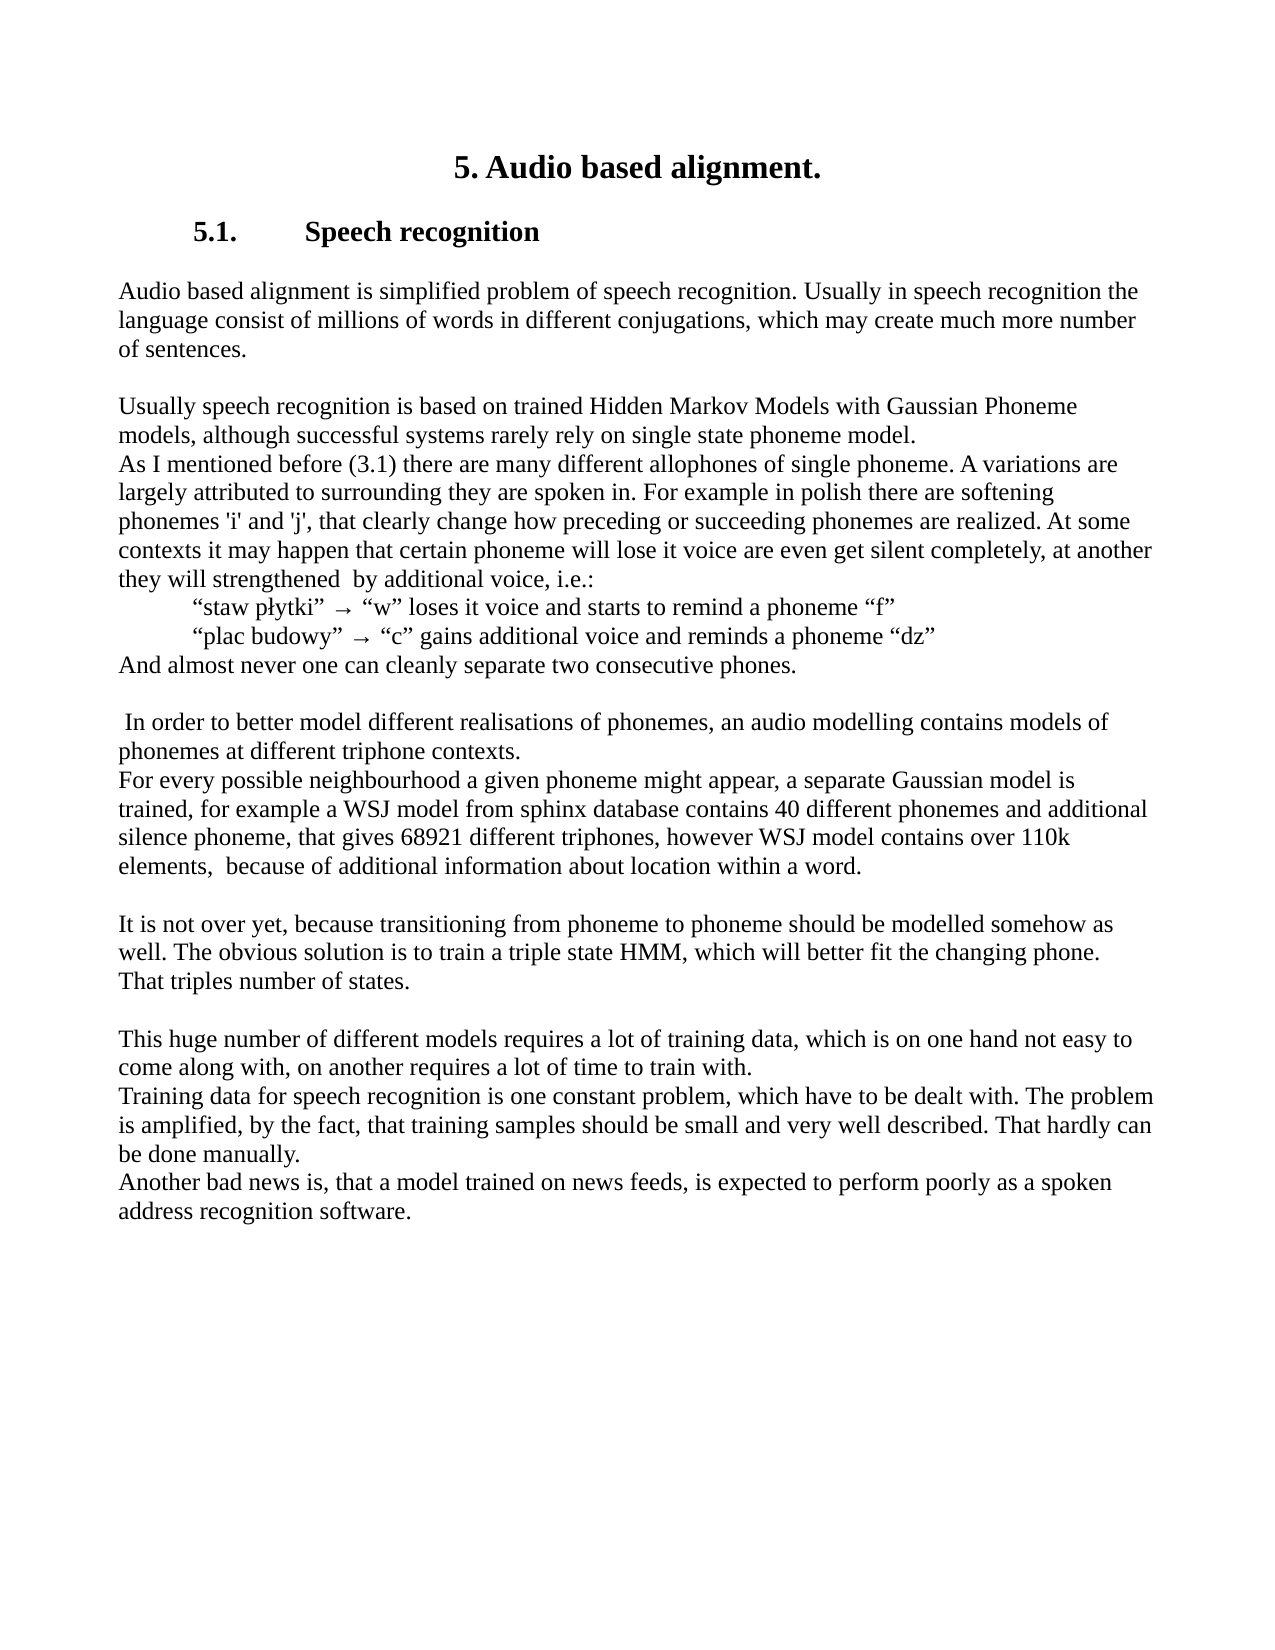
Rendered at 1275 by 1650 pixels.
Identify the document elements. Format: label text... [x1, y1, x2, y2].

text 5. Audio based alignment. [118, 147, 1157, 185]
text “staw płytki” → “w” loses it voice and starts to remind a phoneme “f” [118, 592, 1157, 621]
text Another bad news is, that a model trained on news feeds, is expected to perform poorly as a spoken address recognition software. [118, 1167, 1157, 1225]
text For every possible neighbourhood a given phoneme might appear, a separate Gaussian model is trained, for example a WSJ model from sphinx database contains 40 different phonemes and additional silence phoneme, that gives 68921 different triphones, however WSJ model contains over 110k elements, because of additional information about location within a word. [118, 765, 1157, 880]
text And almost never one can cleanly separate two consecutive phones. [118, 650, 1157, 679]
text Training data for speech recognition is one constant problem, which have to be dealt with. The problem is amplified, by the fact, that training samples should be small and very well described. That hardly can be done manually. [118, 1081, 1157, 1167]
text It is not over yet, because transitioning from phoneme to phoneme should be modelled somehow as well. The obvious solution is to train a triple state HMM, which will better fit the changing phone. [118, 909, 1157, 966]
list Speech recognition [193, 214, 1157, 247]
text That triples number of states. [118, 966, 1157, 995]
text Audio based alignment is simplified problem of speech recognition. Usually in speech recognition the language consist of millions of words in different conjugations, which may create much more number of sentences. [118, 276, 1157, 362]
text In order to better model different realisations of phonemes, an audio modelling contains models of phonemes at different triphone contexts. [118, 707, 1157, 765]
text “plac budowy” → “c” gains additional voice and reminds a phoneme “dz” [118, 621, 1157, 650]
text As I mentioned before (3.1) there are many different allophones of single phoneme. A variations are largely attributed to surrounding they are spoken in. For example in polish there are softening phonemes 'i' and 'j', that clearly change how preceding or succeeding phonemes are realized. At some contexts it may happen that certain phoneme will lose it voice are even get silent completely, at another they will strengthened by additional voice, i.e.: [118, 449, 1157, 592]
text This huge number of different models requires a lot of training data, which is on one hand not easy to come along with, on another requires a lot of time to train with. [118, 1024, 1157, 1081]
text Usually speech recognition is based on trained Hidden Markov Models with Gaussian Phoneme models, although successful systems rarely rely on single state phoneme model. [118, 391, 1157, 449]
